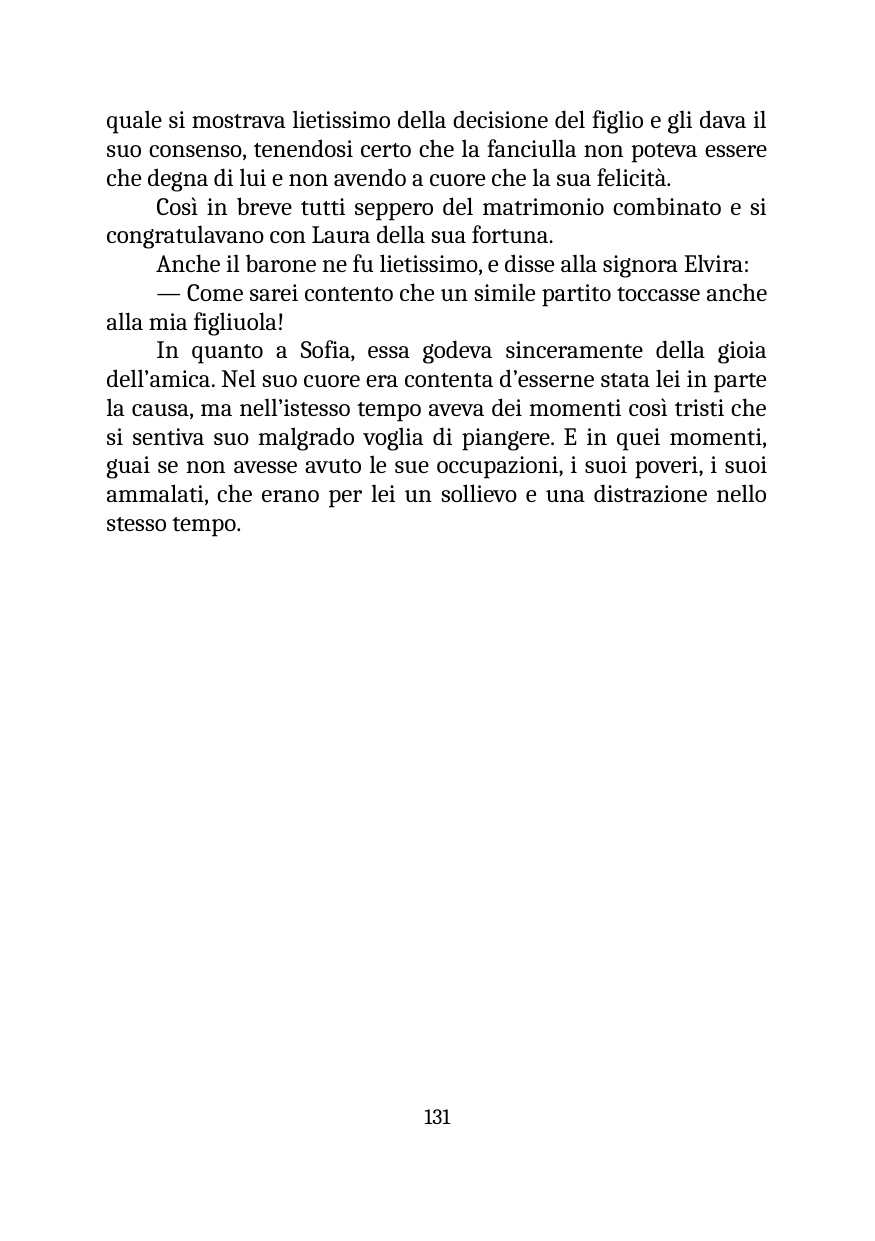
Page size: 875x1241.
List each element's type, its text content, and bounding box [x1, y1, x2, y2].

text In quanto a Sofia, essa godeva sinceramente della gioia dell’amica. Nel suo cuore era contenta d’esserne stata lei in parte la causa, ma nell’istesso tempo aveva dei momenti così tristi che si sentiva suo malgrado voglia di piangere. E in quei momenti, guai se non avesse avuto le sue occupazioni, i suoi poveri, i suoi ammalati, che erano per lei un sollievo e una distrazione nello stesso tempo. [106, 336, 768, 537]
text Così in breve tutti seppero del matrimonio combinato e si congratulavano con Laura della sua fortuna. [106, 192, 768, 250]
text quale si mostrava lietissimo della decisione del figlio e gli dava il suo consenso, tenendosi certo che la fanciulla non poteva essere che degna di lui e non avendo a cuore che la sua felicità. [106, 106, 768, 192]
text — Come sarei contento che un simile partito toccasse anche alla mia figliuola! [106, 279, 768, 336]
text Anche il barone ne fu lietissimo, e disse alla signora Elvira: [106, 250, 768, 279]
